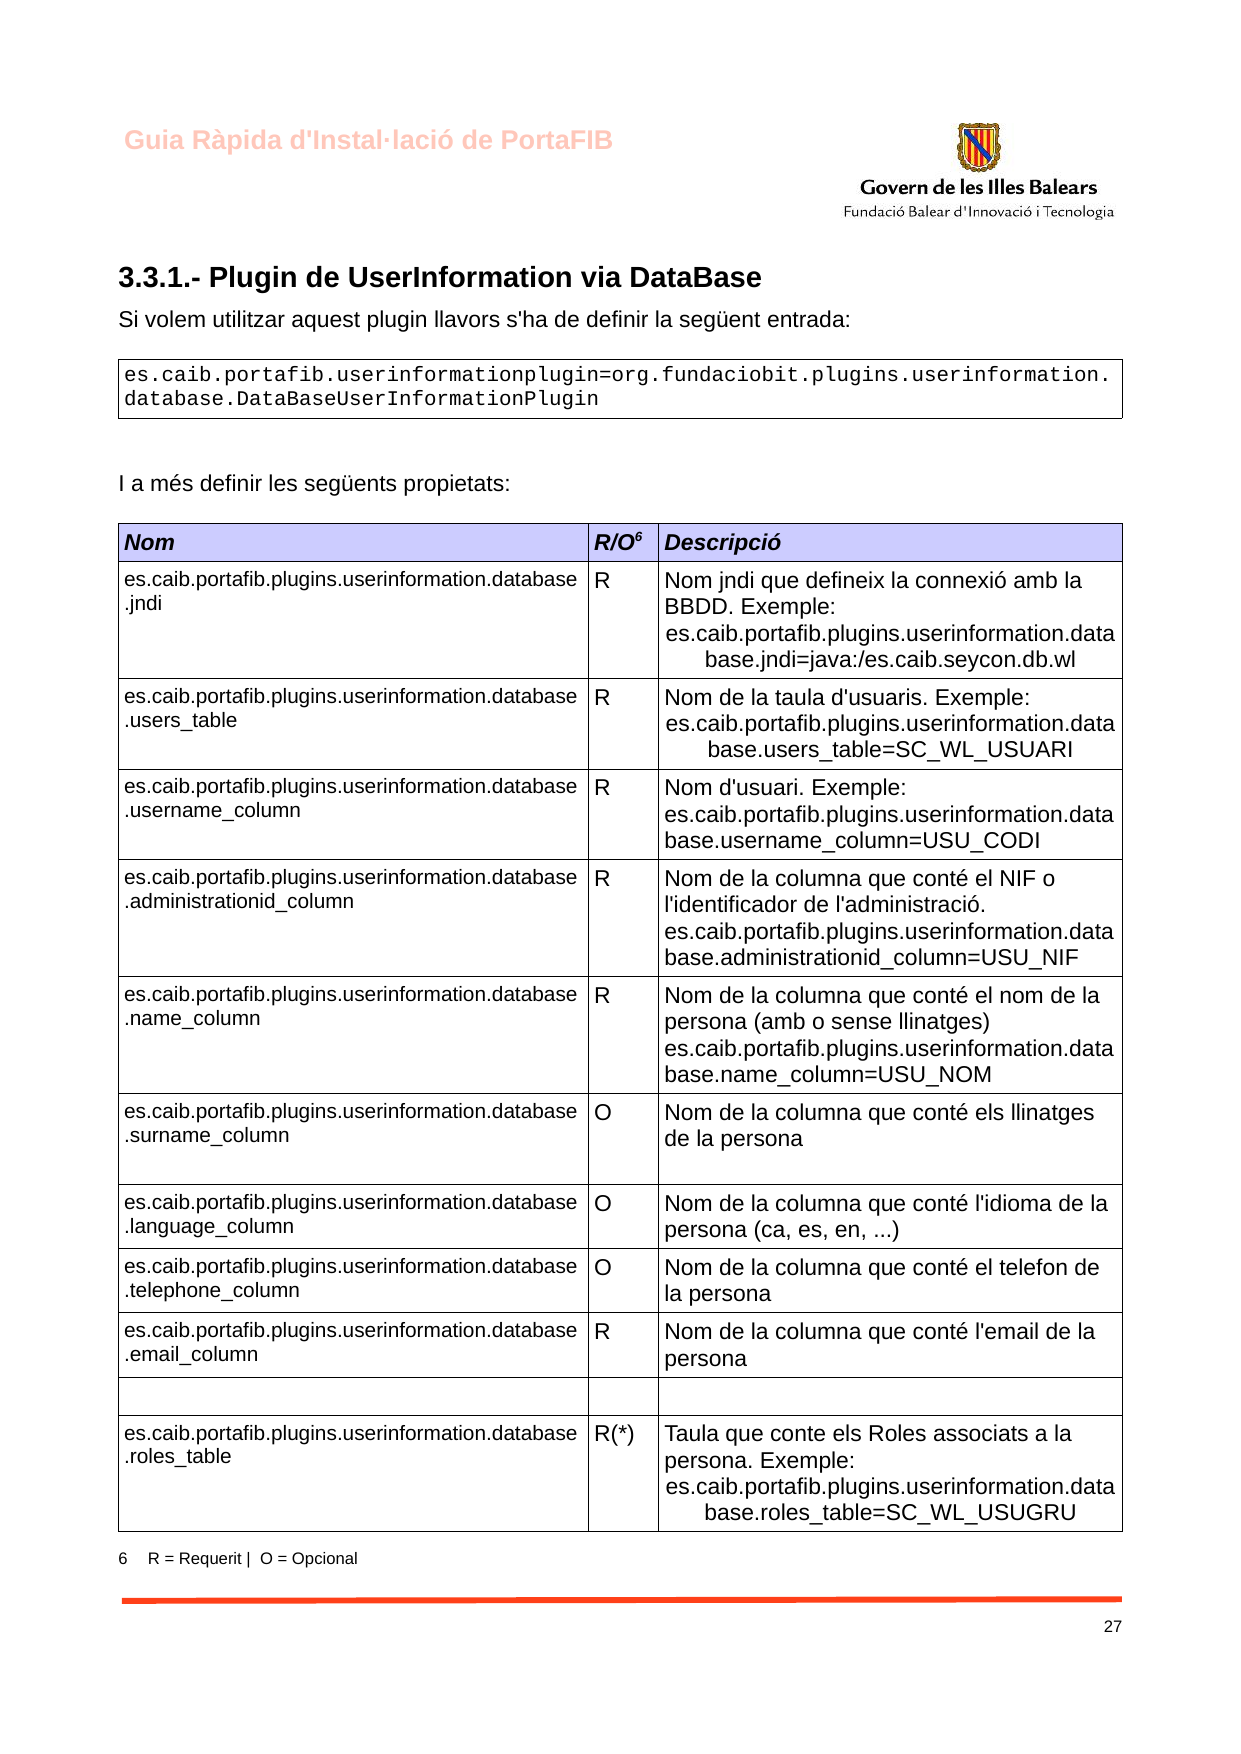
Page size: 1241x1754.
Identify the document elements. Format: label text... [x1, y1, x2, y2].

table_cell es.caib.portafib.plugins.userinformation.database.surname_column [119, 1094, 588, 1184]
table_cell es.caib.portafib.plugins.userinformation.database.telephone_column [119, 1249, 588, 1312]
table_cell Nom de la taula d'usuaris. Exemple: es.caib.portafib.plugins.userinformation.database.users_table=SC_WL_USUARI [659, 679, 1122, 768]
table_cell [119, 1378, 588, 1414]
table_cell R [589, 860, 658, 976]
table_cell Nom de la columna que conté els llinatges de la persona [659, 1094, 1122, 1184]
picture [840, 123, 1117, 220]
table_header es.caib.portafib.userinformationplugin=org.fundaciobit.plugins.userinformation.database.DataBaseUserInformationPlugin [119, 360, 1122, 417]
table_cell es.caib.portafib.plugins.userinformation.database.name_column [119, 977, 588, 1093]
text Si volem utilitzar aquest plugin llavors s'ha de definir la següent entrada: [118, 306, 1122, 332]
table_cell O [589, 1094, 658, 1184]
subtitle Plugin de UserInformation via DataBase [118, 260, 1122, 293]
table_header Nom [119, 524, 588, 561]
table_cell Nom de la columna que conté l'email de la persona [659, 1313, 1122, 1377]
text I a més definir les següents propietats: [118, 470, 1122, 497]
table_cell Nom de la columna que conté el nom de la persona (amb o sense llinatges) es.caib.portafib.plugins.userinformation.database.name_column=USU_NOM [659, 977, 1122, 1093]
table_cell Nom jndi que defineix la connexió amb la BBDD. Exemple: es.caib.portafib.plugins.userinformation.database.jndi=java:/es.caib.seycon.db.wl [659, 562, 1122, 678]
table_cell Taula que conte els Roles associats a la persona. Exemple: es.caib.portafib.plugins.userinformation.database.roles_table=SC_WL_USUGRU [659, 1416, 1122, 1531]
table_cell es.caib.portafib.plugins.userinformation.database.administrationid_column [119, 860, 588, 976]
table_cell [659, 1378, 1122, 1414]
table_header R/O [589, 524, 658, 561]
table_cell Nom de la columna que conté l'idioma de la persona (ca, es, en, ...) [659, 1185, 1122, 1248]
table_cell Nom de la columna que conté el telefon de la persona [659, 1249, 1122, 1312]
table_cell R [589, 679, 658, 768]
table_cell es.caib.portafib.plugins.userinformation.database.username_column [119, 770, 588, 859]
table_cell R(*) [589, 1416, 658, 1531]
table_cell Nom de la columna que conté el NIF o l'identificador de l'administració. es.caib.portafib.plugins.userinformation.database.administrationid_column=USU_NIF [659, 860, 1122, 976]
table_cell Nom d'usuari. Exemple: es.caib.portafib.plugins.userinformation.database.username_column=USU_CODI [659, 770, 1122, 859]
table_cell es.caib.portafib.plugins.userinformation.database.users_table [119, 679, 588, 768]
table_cell R [589, 1313, 658, 1377]
table_cell R [589, 770, 658, 859]
table_cell es.caib.portafib.plugins.userinformation.database.roles_table [119, 1416, 588, 1531]
table_cell O [589, 1249, 658, 1312]
table_cell O [589, 1185, 658, 1248]
table_cell R [589, 562, 658, 678]
table_cell R [589, 977, 658, 1093]
table_cell es.caib.portafib.plugins.userinformation.database.email_column [119, 1313, 588, 1377]
table_cell es.caib.portafib.plugins.userinformation.database.jndi [119, 562, 588, 678]
table_header Descripció [659, 524, 1122, 561]
table_cell es.caib.portafib.plugins.userinformation.database.language_column [119, 1185, 588, 1248]
table_cell [589, 1378, 658, 1414]
